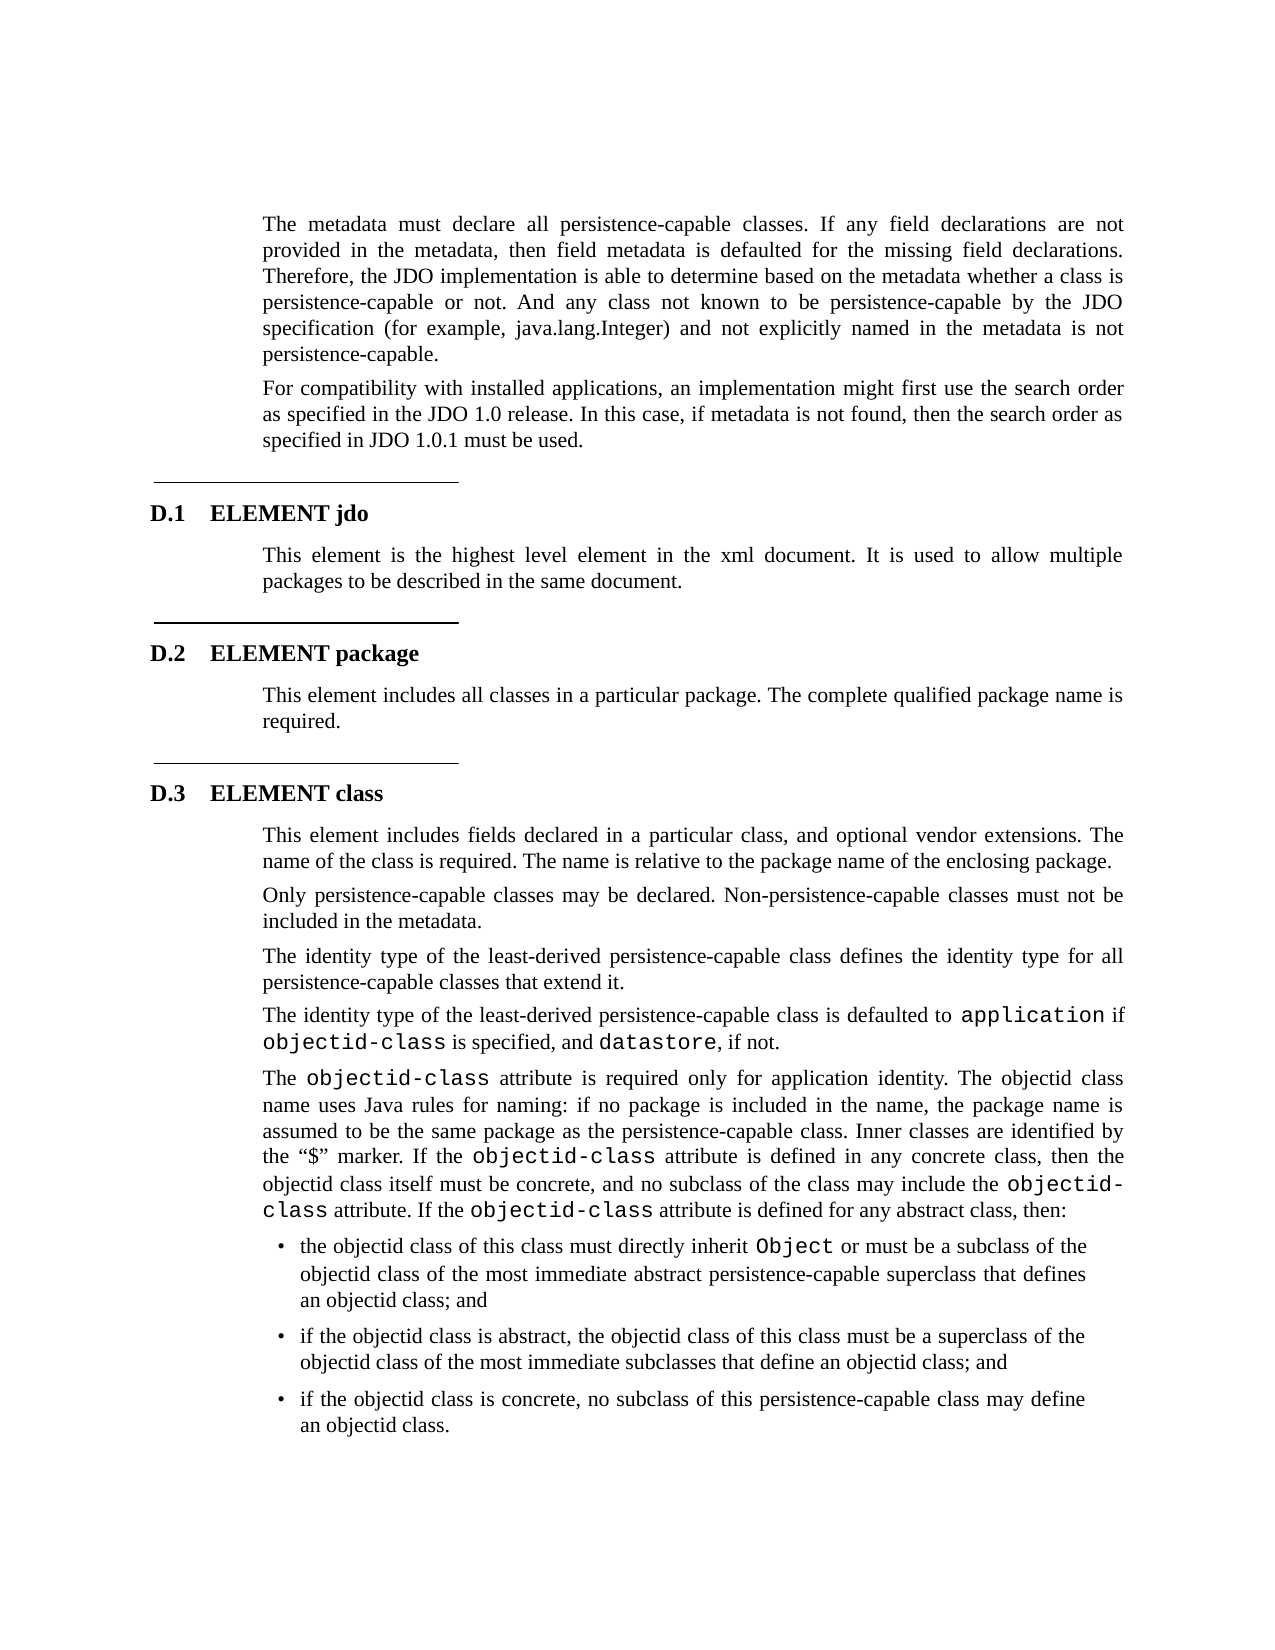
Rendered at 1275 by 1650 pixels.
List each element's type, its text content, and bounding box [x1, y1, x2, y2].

text This element is the highest level element in the xml document. It is used to allow multiple packages to be described in the same document. [262, 541, 1125, 593]
text This element includes fields declared in a particular class, and optional vendor extensions. The name of the class is required. The name is relative to the package name of the enclosing package. [262, 821, 1125, 873]
text The objectid-class attribute is required only for application identity. The objectid class name uses Java rules for naming: if no package is included in the name, the package name is assumed to be the same package as the persistence-capable class. Inner classes are identified by the “$” marker. If the objectid-class attribute is defined in any concrete class, then the objectid class itself must be concrete, and no subclass of the class may include the objectid-class attribute. If the objectid-class attribute is defined for any abstract class, then: [262, 1064, 1125, 1224]
subtitle ELEMENT jdo [150, 498, 1125, 526]
subtitle ELEMENT package [150, 639, 1125, 666]
subtitle ELEMENT class [150, 779, 1125, 806]
text The metadata must declare all persistence-capable classes. If any field declarations are not provided in the metadata, then field metadata is defaulted for the missing field declarations. Therefore, the JDO implementation is able to determine based on the metadata whether a class is persistence-capable or not. And any class not known to be persistence-capable by the JDO specification (for example, java.lang.Integer) and not explicitly named in the metadata is not persistence-capable. [262, 210, 1125, 366]
text • if the objectid class is abstract, the objectid class of this class must be a superclass of the objectid class of the most immediate subclasses that define an objectid class; and [277, 1322, 1087, 1374]
text • the objectid class of this class must directly inherit Object or must be a subclass of the objectid class of the most immediate abstract persistence-capable superclass that defines an objectid class; and [277, 1233, 1087, 1312]
text The identity type of the least-derived persistence-capable class defines the identity type for all persistence-capable classes that extend it. [262, 942, 1125, 994]
text This element includes all classes in a particular package. The complete qualified package name is required. [262, 681, 1125, 733]
text • if the objectid class is concrete, no subclass of this persistence-capable class may define an objectid class. [277, 1385, 1087, 1437]
text Only persistence-capable classes may be declared. Non-persistence-capable classes must not be included in the metadata. [262, 881, 1125, 933]
text The identity type of the least-derived persistence-capable class is defaulted to application if objectid-class is specified, and datastore, if not. [262, 1002, 1125, 1056]
text For compatibility with installed applications, an implementation might first use the search order as specified in the JDO 1.0 release. In this case, if metadata is not found, then the search order as specified in JDO 1.0.1 must be used. [262, 374, 1125, 453]
